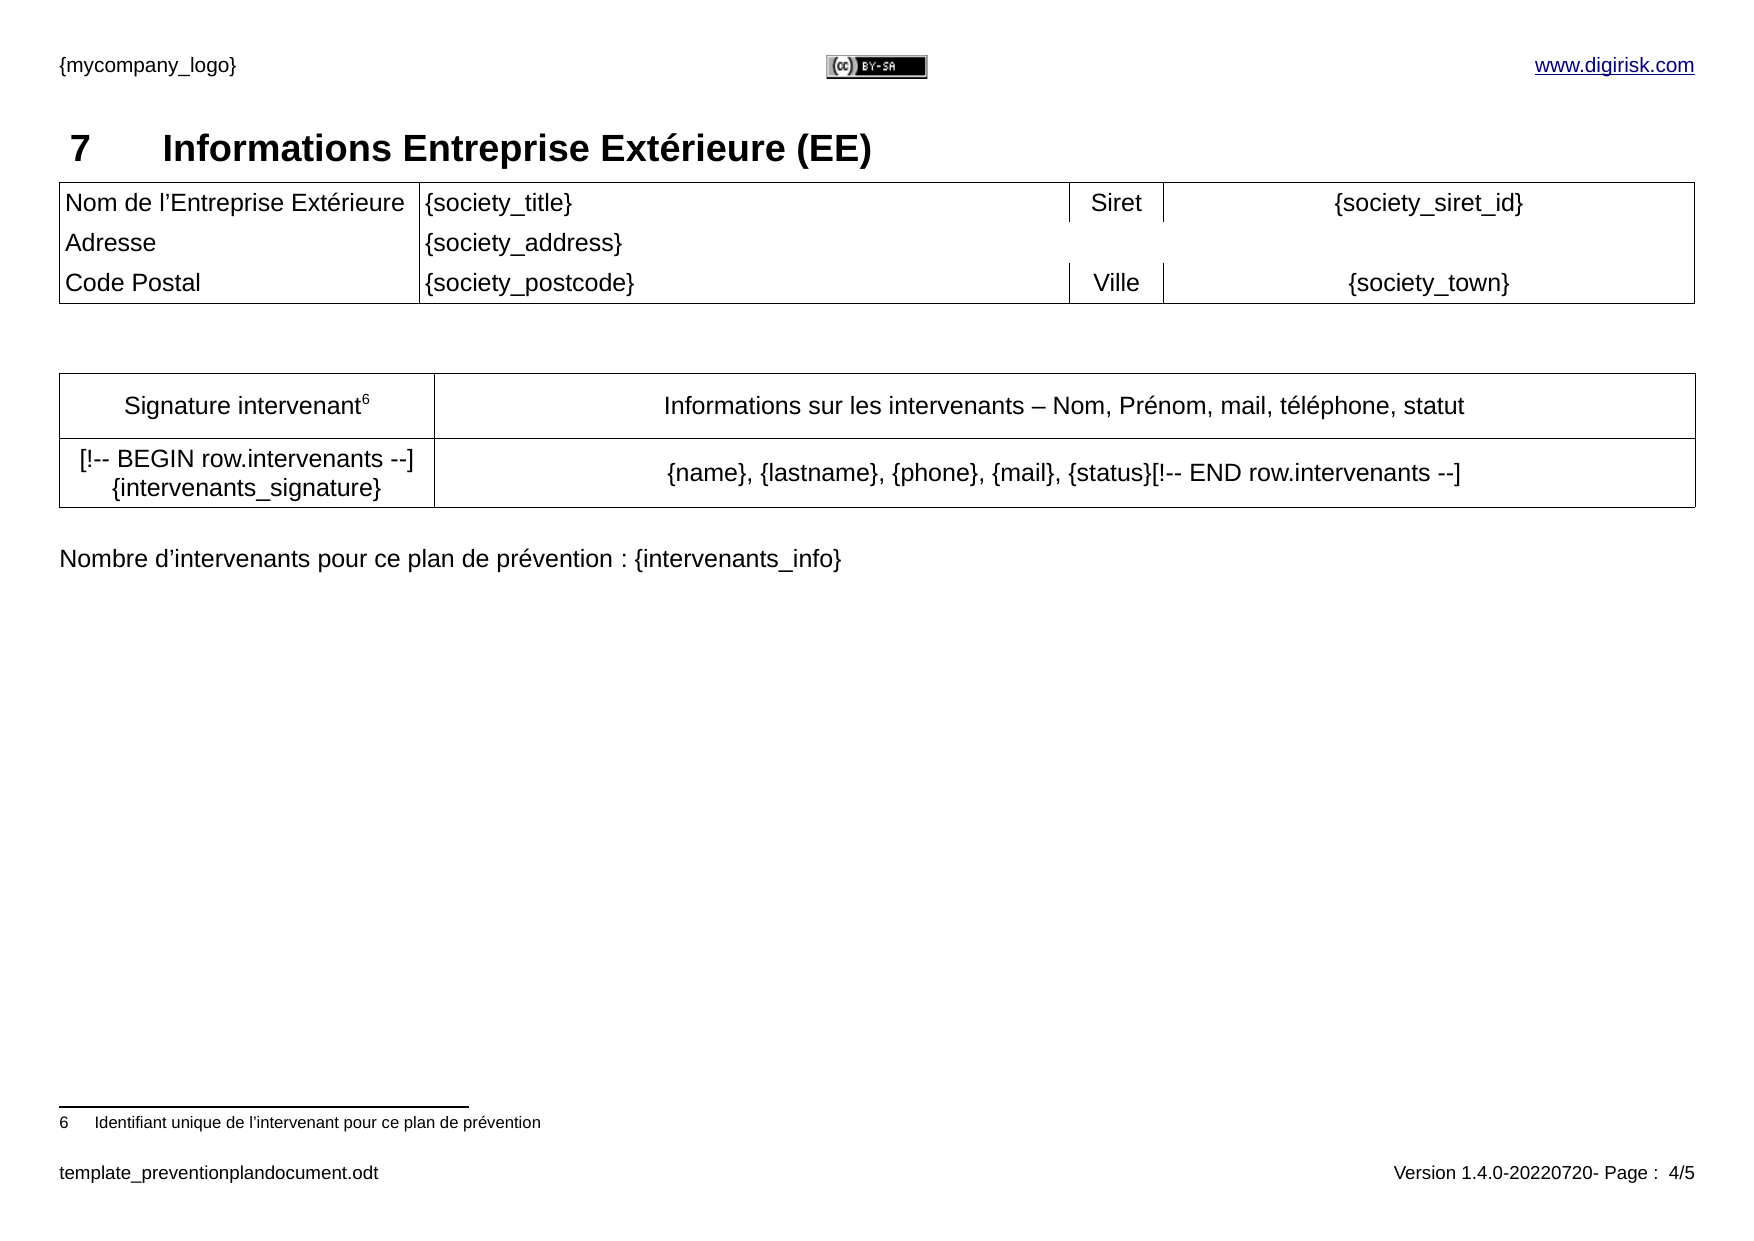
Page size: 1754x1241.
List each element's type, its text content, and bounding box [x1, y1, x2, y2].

table_cell {society_town} [1164, 263, 1694, 303]
table_header Informations sur les intervenants – Nom, Prénom, mail, téléphone, statut [435, 374, 1695, 438]
table_cell {name}, {lastname}, {phone}, {mail}, {status}[!-- END row.intervenants --] [435, 439, 1695, 507]
table_cell Ville [1070, 263, 1163, 303]
table_header Siret [1070, 183, 1163, 222]
table_cell [!-- BEGIN row.intervenants --]{intervenants_signature} [60, 439, 434, 507]
table_header Signature intervenant [60, 374, 434, 438]
table_header Nom de l’Entreprise Extérieure [60, 183, 419, 222]
subtitle Informations Entreprise Extérieure (EE) [59, 126, 1695, 169]
picture [826, 55, 928, 79]
table_header {society_title} [420, 183, 1069, 222]
table_cell {society_postcode} [420, 263, 1069, 303]
table_cell Code Postal [60, 263, 419, 303]
table_cell Adresse [60, 222, 419, 262]
table_header {society_siret_id} [1164, 183, 1694, 222]
text Nombre d’intervenants pour ce plan de prévention : {intervenants_info} [59, 544, 1695, 573]
table_cell {society_address} [420, 222, 1694, 262]
